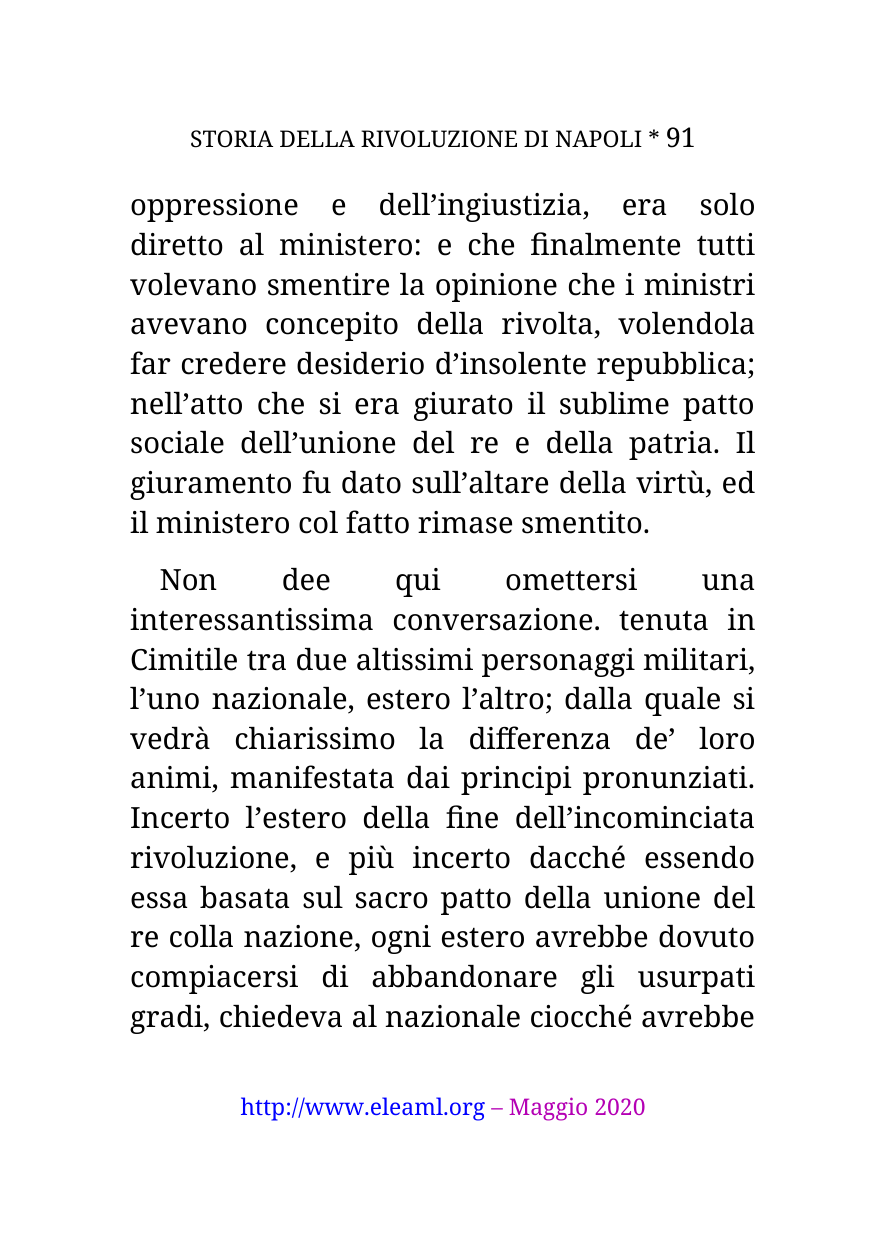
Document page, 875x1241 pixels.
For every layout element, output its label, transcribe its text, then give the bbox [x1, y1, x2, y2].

text oppressione e dell’ingiustizia, era solo diretto al ministero: e che finalmente tutti volevano smentire la opinione che i ministri avevano concepito della rivolta, volendola far credere desiderio d’insolente repubblica; nell’atto che si era giurato il sublime patto sociale dell’unione del re e della patria. Il giuramento fu dato sull’altare della virtù, ed il ministero col fatto rimase smentito. [130, 184, 756, 542]
text Non dee qui omettersi una interessantissima conversazione. tenuta in Cimitile tra due altissimi personaggi militari, l’uno nazionale, estero l’altro; dalla quale si vedrà chiarissimo la differenza de’ loro animi, manifestata dai principi pronunziati. Incerto l’estero della fine dell’incominciata rivoluzione, e più incerto dacché essendo essa basata sul sacro patto della unione del re colla nazione, ogni estero avrebbe dovuto compiacersi di abbandonare gli usurpati gradi, chiedeva al nazionale ciocché avrebbe [130, 559, 756, 1036]
